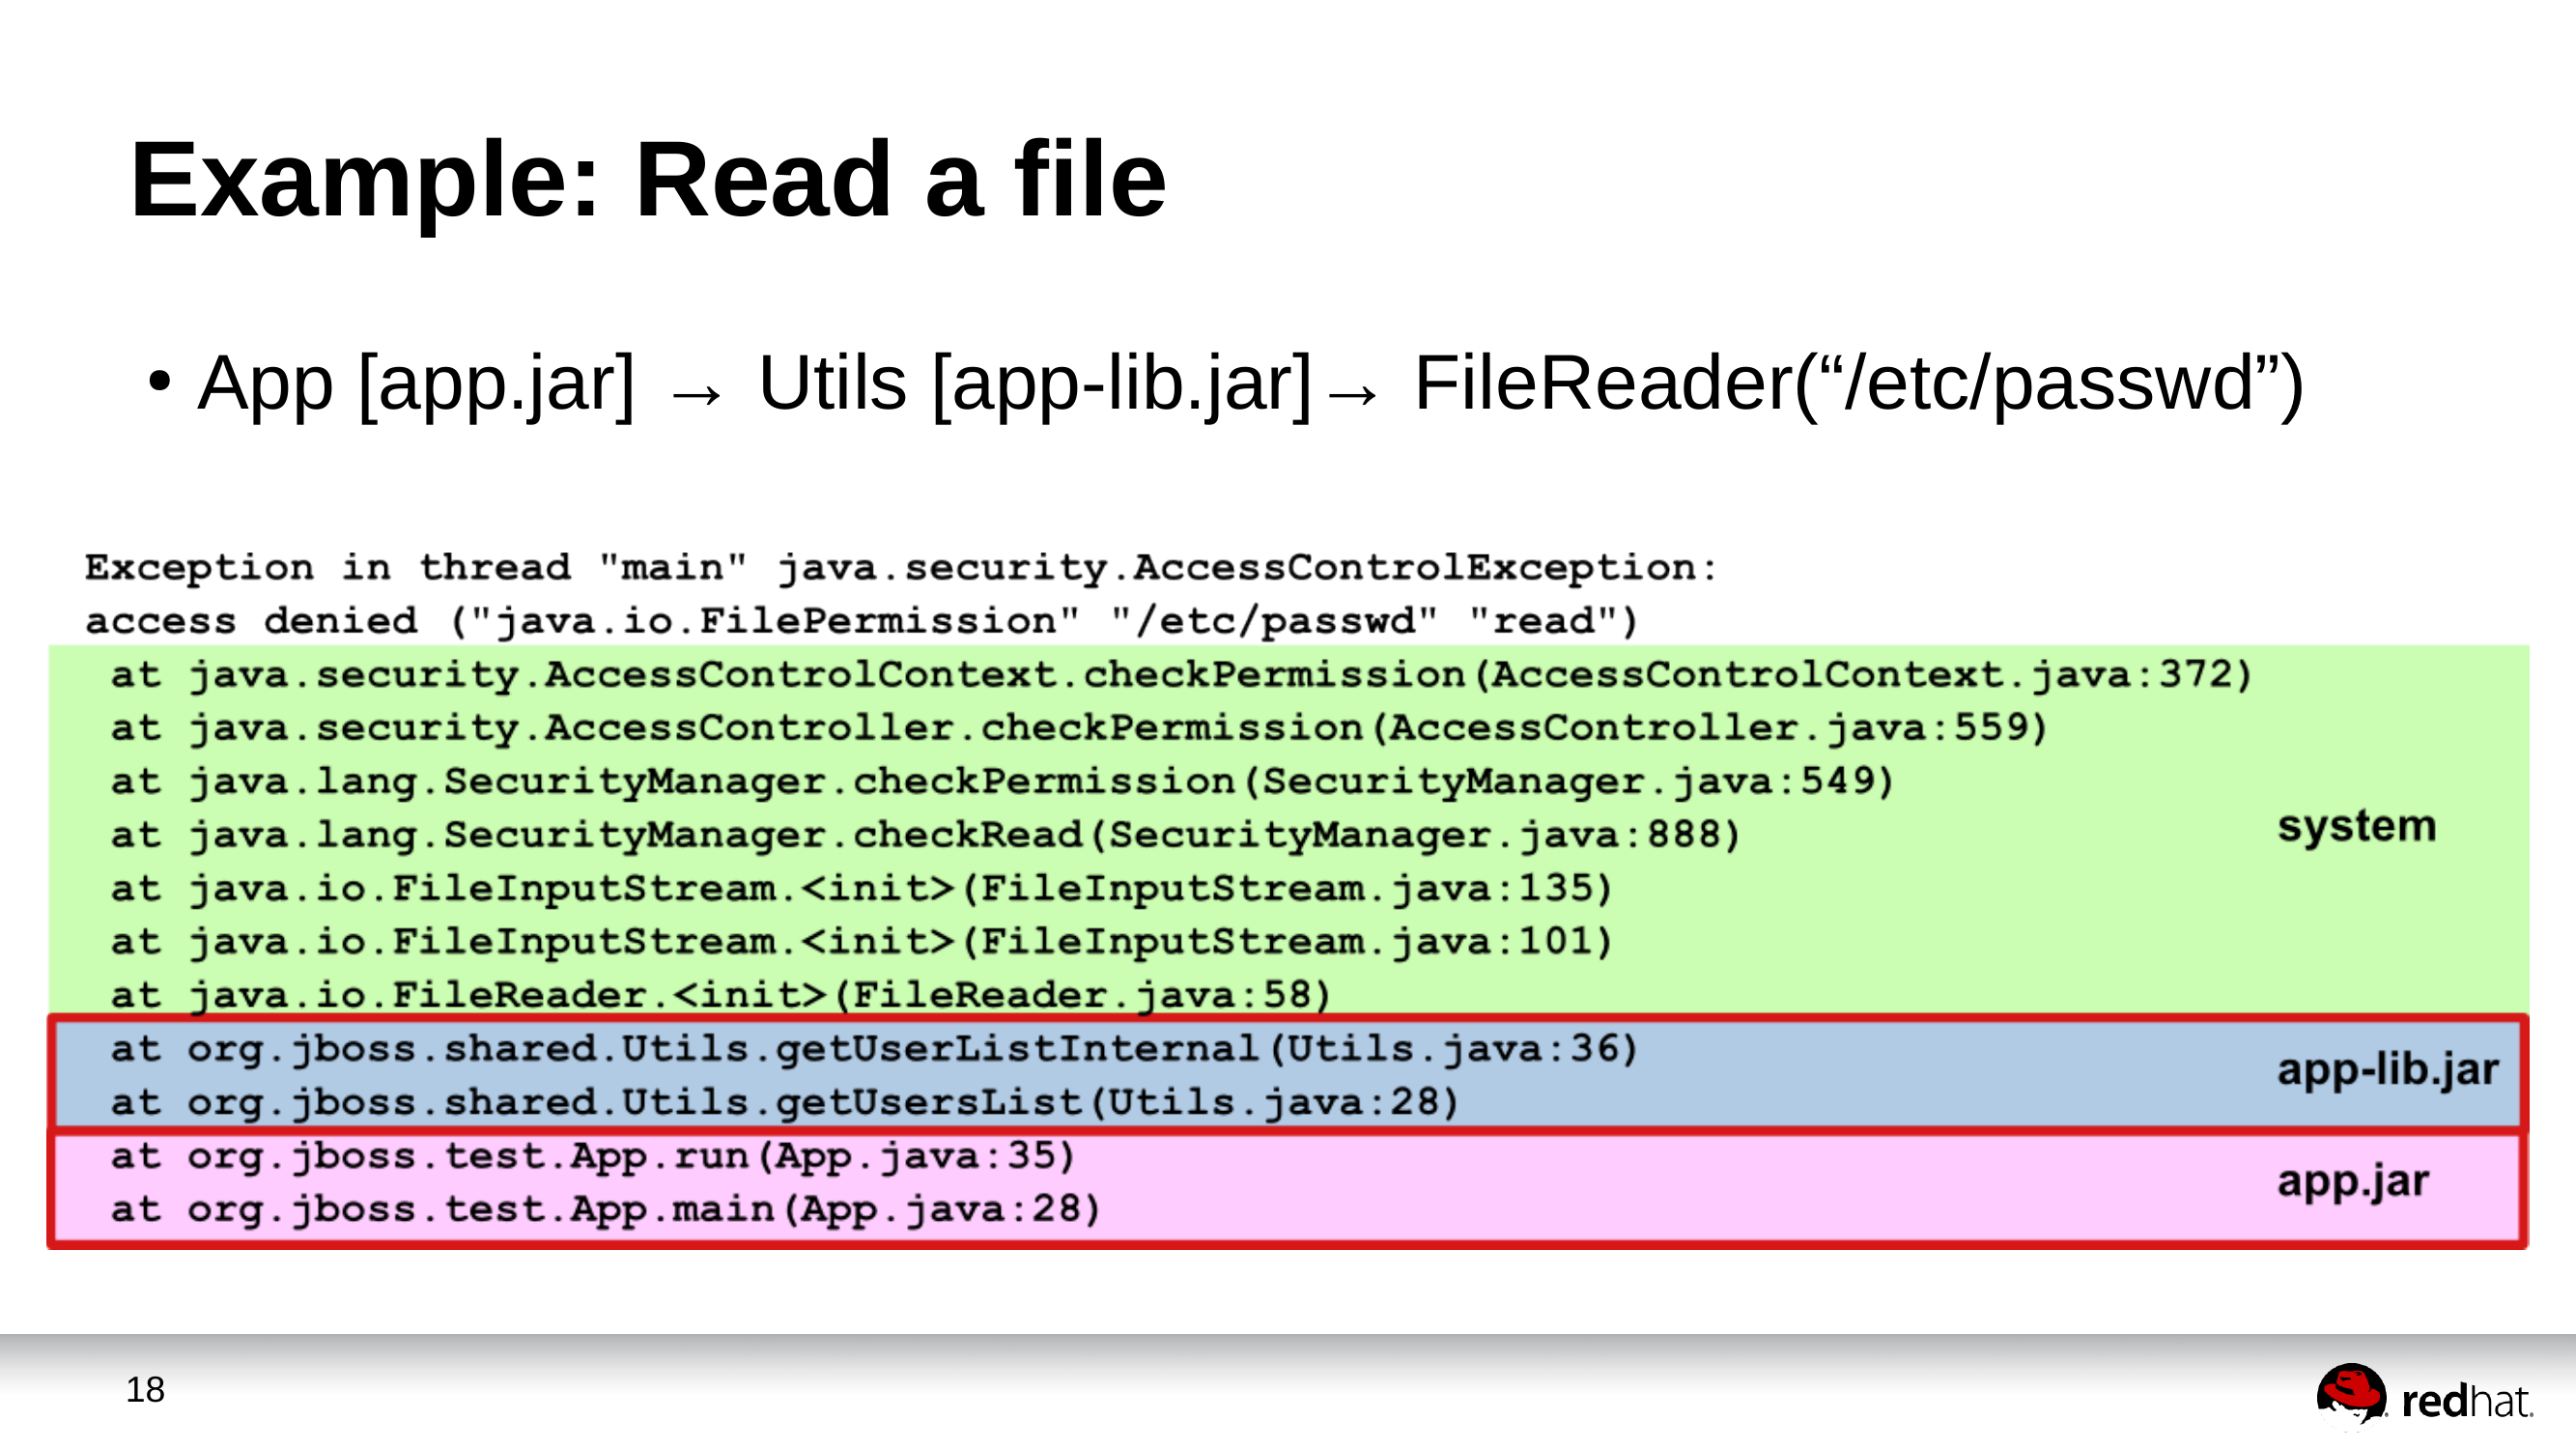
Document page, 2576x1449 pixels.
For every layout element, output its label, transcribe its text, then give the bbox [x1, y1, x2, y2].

picture [0, 1334, 2576, 1445]
picture [46, 553, 2530, 1250]
list App [app.jar] → Utils [app-lib.jar]→ FileReader(“/etc/passwd”) [128, 338, 2448, 553]
title Example: Read a file [128, 57, 2448, 300]
